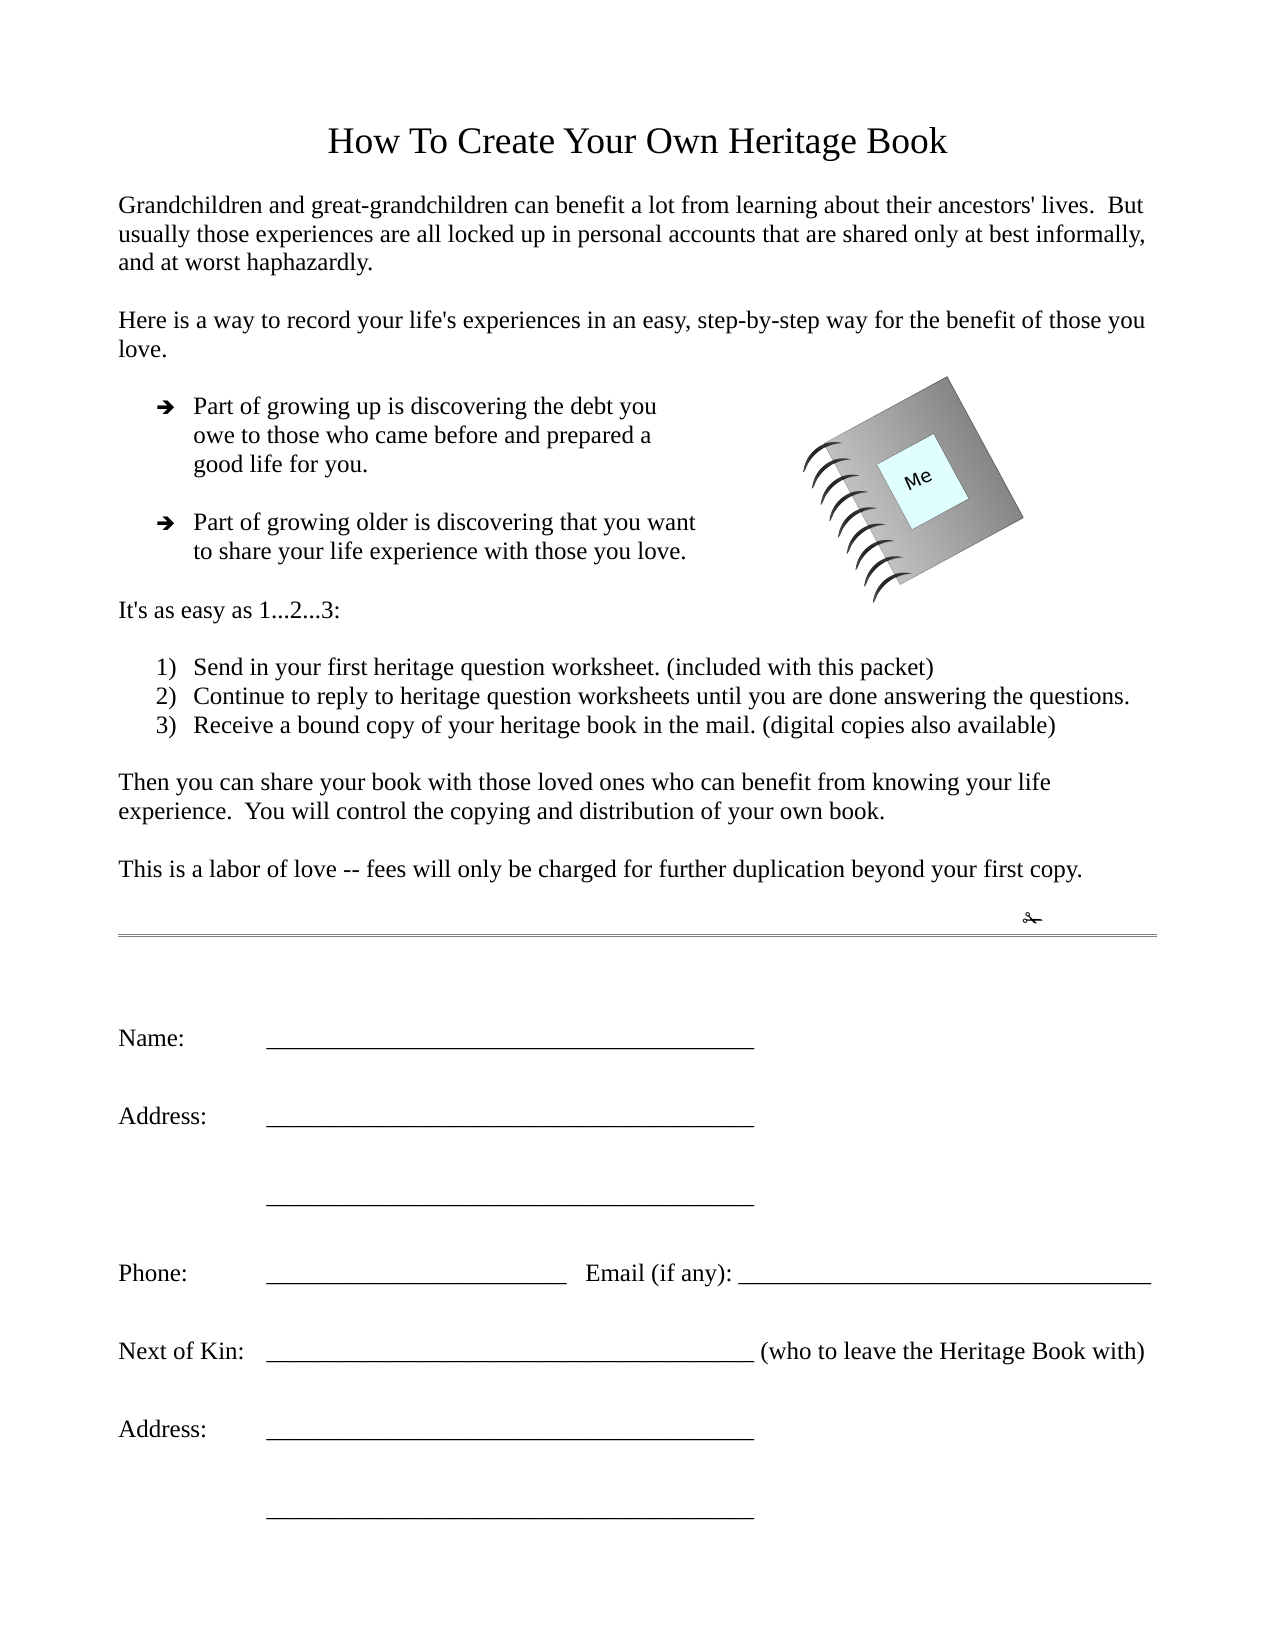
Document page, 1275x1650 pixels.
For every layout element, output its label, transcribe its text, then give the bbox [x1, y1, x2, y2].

text Then you can share your book with those loved ones who can benefit from knowing your life experience. You will control the copying and distribution of your own book. [118, 767, 1157, 825]
text Name: _______________________________________ [118, 1023, 1157, 1052]
text Next of Kin: _______________________________________ (who to leave the Heritage Book with) [118, 1336, 1157, 1365]
list Continue to reply to heritage question worksheets until you are done answering the questions. [156, 681, 1157, 710]
picture [803, 376, 1024, 603]
text Address: _______________________________________ [118, 1414, 1157, 1443]
list Receive a bound copy of your heritage book in the mail. (digital copies also available) [156, 710, 1157, 739]
text Address: _______________________________________ [118, 1101, 1157, 1130]
text  [118, 911, 1157, 934]
text Grandchildren and great-grandchildren can benefit a lot from learning about their ancestors' lives. But usually those experiences are all locked up in personal accounts that are shared only at best informally, and at worst haphazardly. [118, 190, 1157, 276]
list Part of growing up is discovering the debt you owe to those who came before and prepared a good life for you. [156, 391, 701, 477]
text _______________________________________ [118, 1493, 1157, 1521]
text Here is a way to record your life's experiences in an easy, step-by-step way for the benefit of those you love. [118, 305, 1157, 362]
text _______________________________________ [118, 1180, 1157, 1208]
list Send in your first heritage question worksheet. (included with this packet) [156, 652, 1157, 681]
text How To Create Your Own Heritage Book [118, 118, 1157, 161]
text It's as easy as 1...2...3: [118, 595, 1157, 624]
list Part of growing older is discovering that you want to share your life experience with those you love. [156, 507, 701, 565]
text This is a labor of love -- fees will only be charged for further duplication beyond your first copy. [118, 854, 1157, 882]
text Phone: ________________________ Email (if any): _________________________________ [118, 1258, 1157, 1287]
